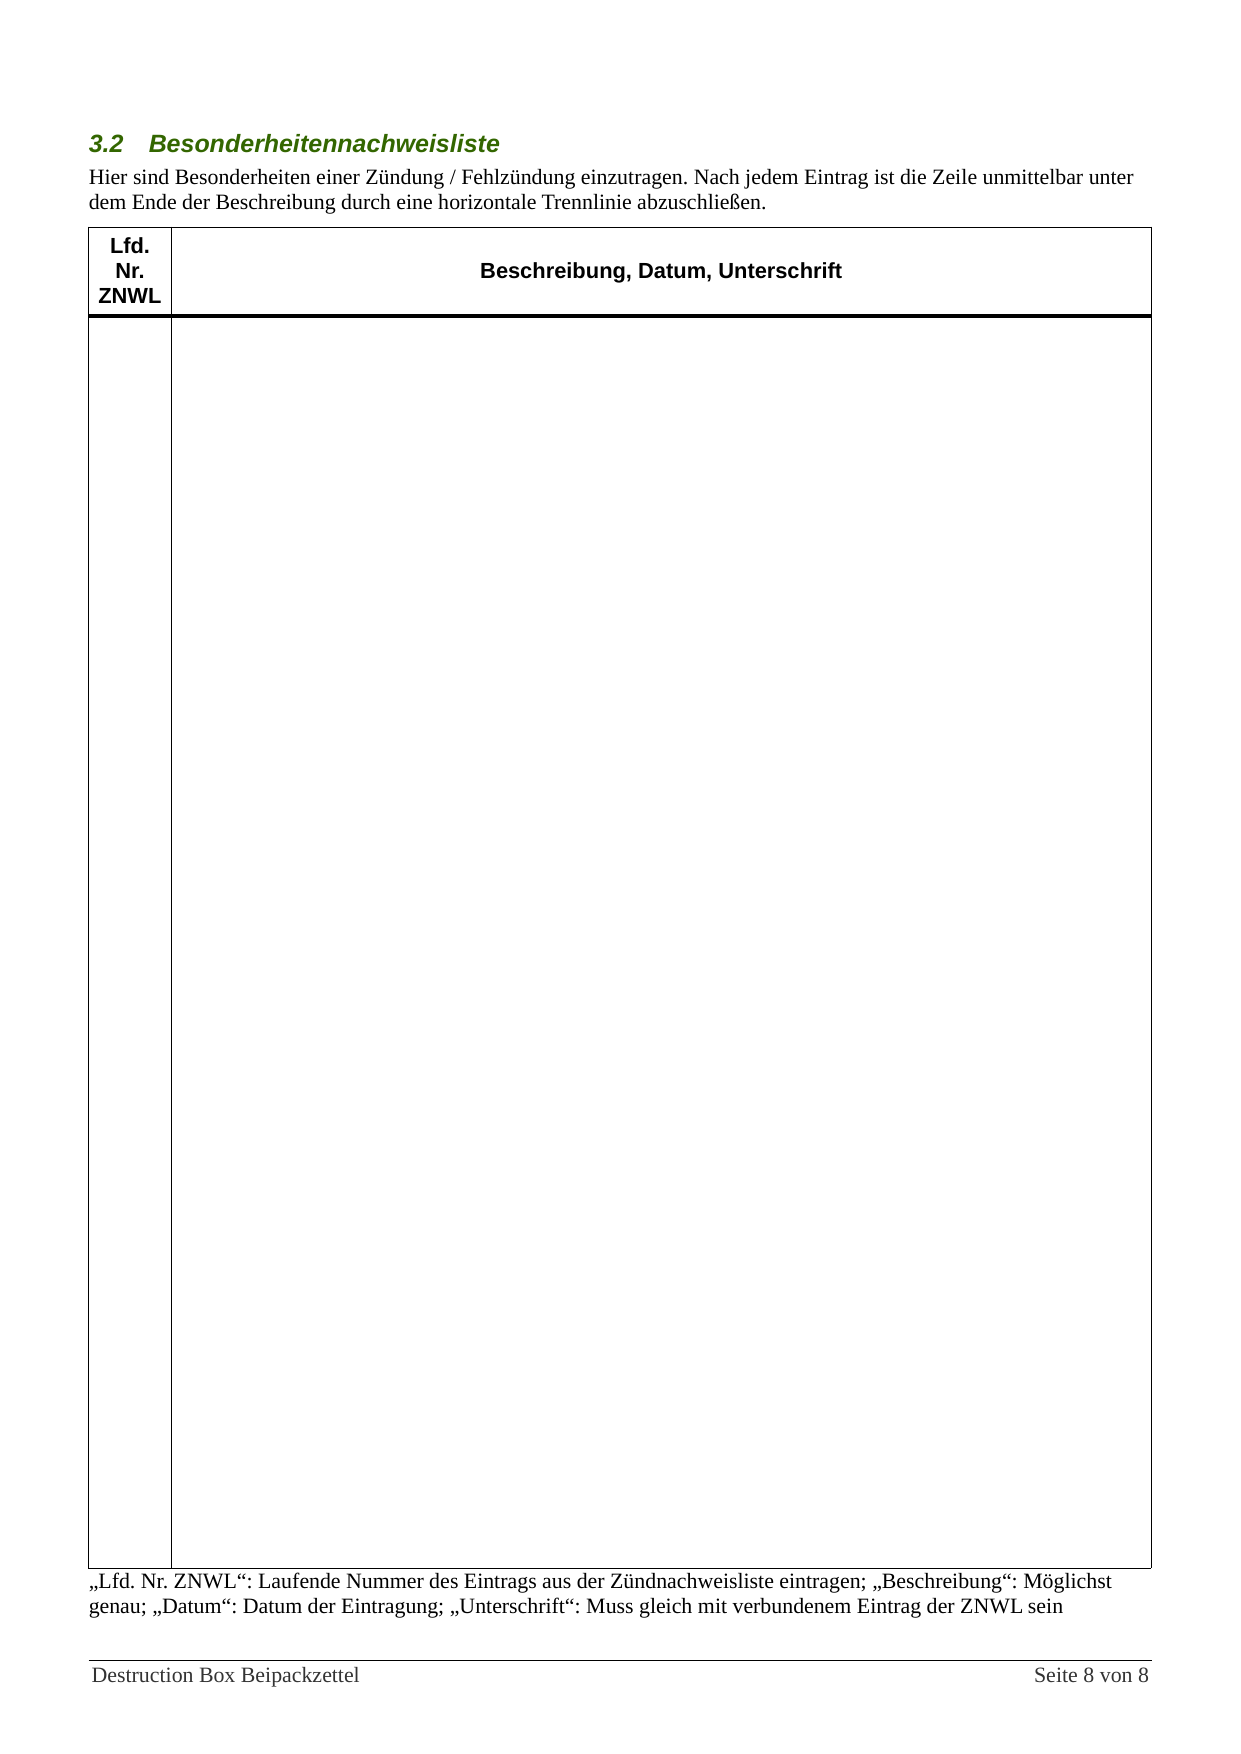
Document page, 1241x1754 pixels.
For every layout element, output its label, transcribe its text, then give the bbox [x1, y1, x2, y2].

text Hier sind Besonderheiten einer Zündung / Fehlzündung einzutragen. Nach jedem Eintrag ist die Zeile unmittelbar unter dem Ende der Beschreibung durch eine horizontale Trennlinie abzuschließen. [88, 164, 1152, 214]
subtitle Besonderheitennachweisliste [88, 129, 1152, 158]
text „Lfd. Nr. ZNWL“: Laufende Nummer des Eintrags aus der Zündnachweisliste eintragen; „Beschreibung“: Möglichst genau; „Datum“: Datum der Eintragung; „Unterschrift“: Muss gleich mit verbundenem Eintrag der ZNWL sein [88, 1568, 1152, 1618]
table_header Beschreibung, Datum, Unterschrift [172, 228, 1151, 314]
table_cell [89, 318, 171, 1568]
table_header Lfd. Nr. ZNWL [89, 228, 171, 314]
table_cell [172, 318, 1151, 1568]
